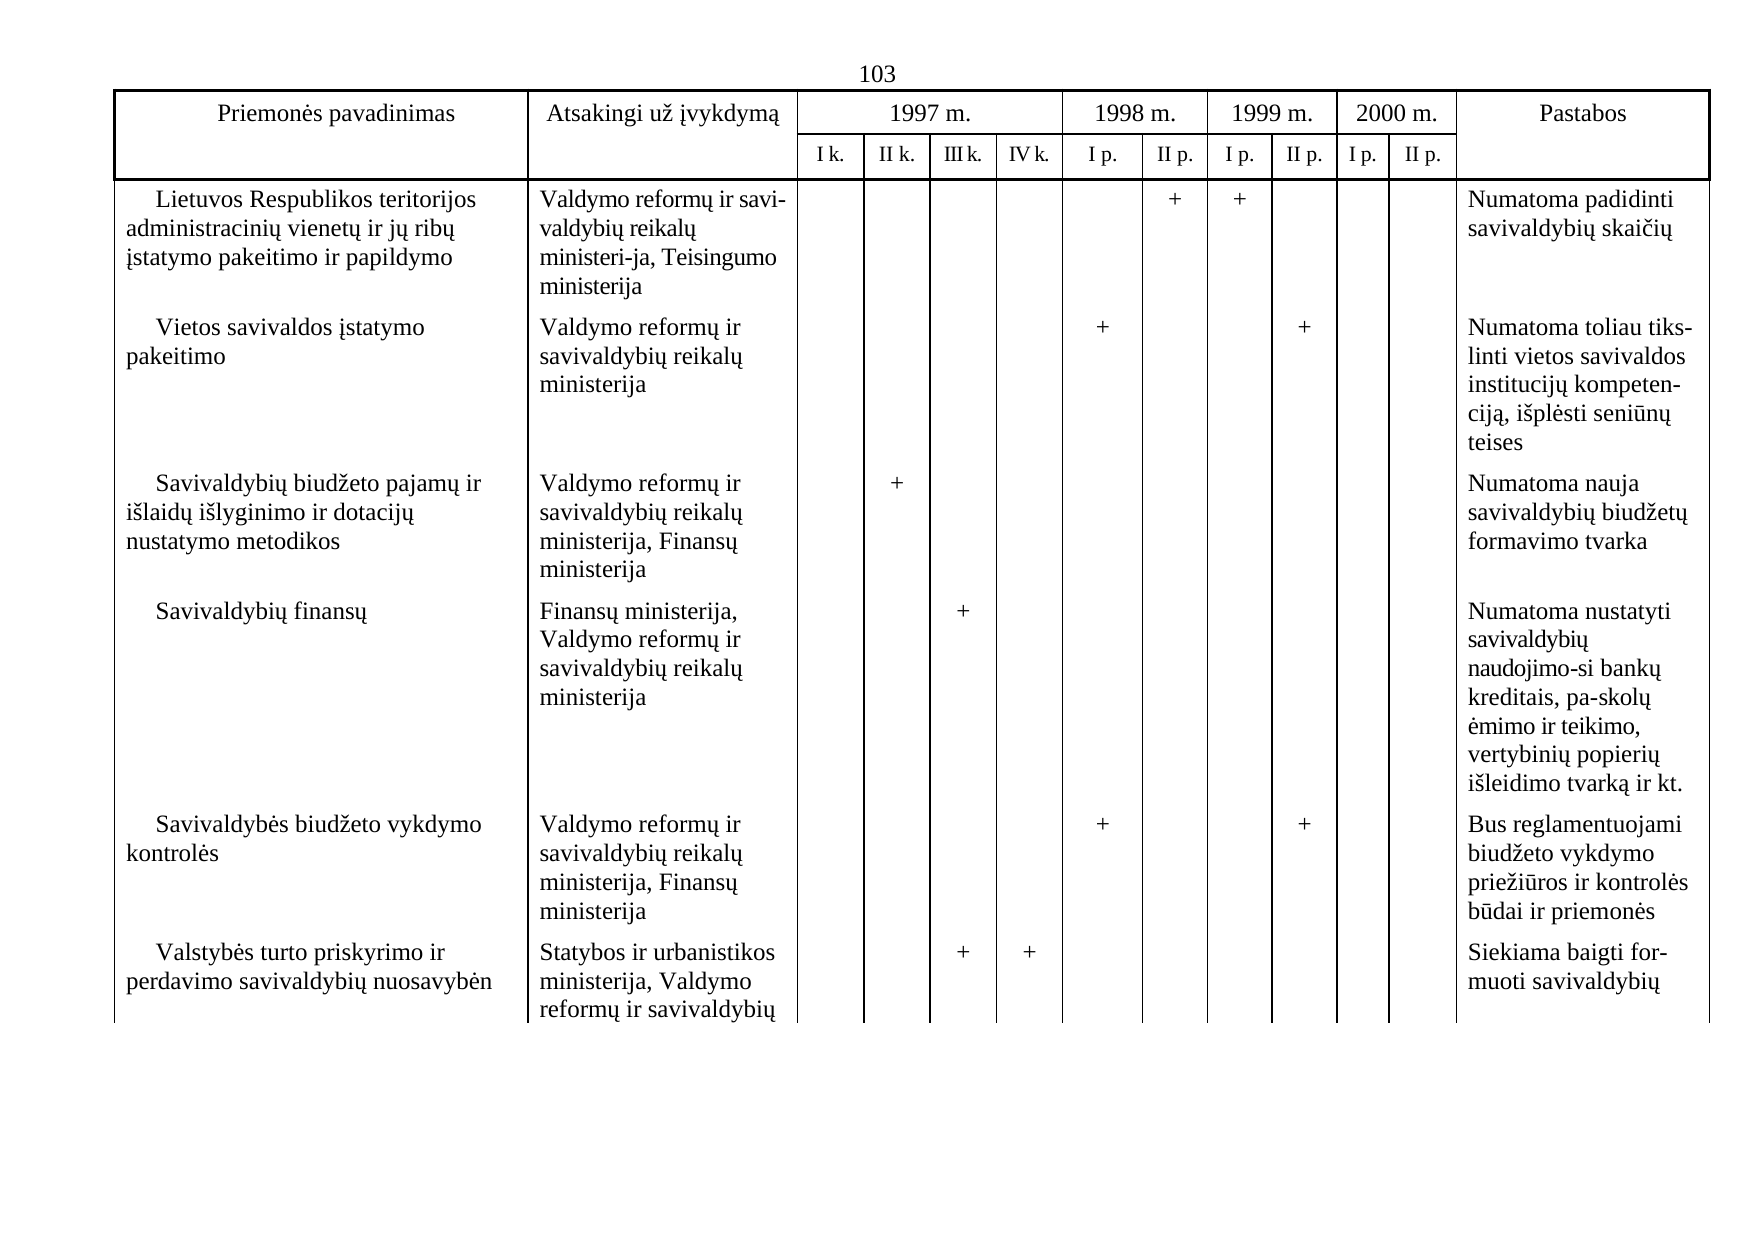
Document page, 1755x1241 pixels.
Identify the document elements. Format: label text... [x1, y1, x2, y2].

table_header 1997 m. [798, 92, 1062, 133]
table_header Atsakingi už įvykdymą [529, 92, 797, 133]
table_cell [1143, 590, 1207, 803]
table_cell [1063, 462, 1142, 589]
table_header Pastabos [1457, 92, 1708, 133]
table_cell + [997, 931, 1062, 1023]
table_cell [1338, 931, 1388, 1023]
table_cell [1390, 803, 1456, 931]
table_cell IV k. [997, 135, 1062, 178]
table_cell + [1273, 803, 1336, 931]
table_cell Statybos ir urbanistikos ministerija, Valdymo reformų ir savivaldybių [529, 931, 797, 1023]
table_cell [798, 462, 863, 589]
table_cell Valdymo reformų ir savi-valdybių reikalų ministeri-ja, Teisingumo ministerija [529, 181, 797, 306]
table_cell [997, 181, 1062, 306]
table_cell [931, 181, 996, 306]
table_cell [798, 181, 863, 306]
table_cell Numatoma nustatyti savivaldybių naudojimo-si bankų kreditais, pa-skolų ėmimo ir teikimo, vertybinių popierių išleidimo tvarką ir kt. [1457, 590, 1709, 803]
table_cell [1273, 931, 1336, 1023]
table_cell [116, 133, 527, 178]
table_cell [1390, 181, 1456, 306]
table_cell [1143, 803, 1207, 931]
table_cell II p. [1390, 135, 1456, 178]
table_cell [1390, 931, 1456, 1023]
table_cell [1063, 931, 1142, 1023]
table_cell [997, 306, 1062, 462]
table_cell III k. [931, 135, 996, 178]
table_cell I k. [798, 135, 863, 178]
table_cell [865, 181, 929, 306]
table_cell Savivaldybių biudžeto pajamų ir išlaidų išlyginimo ir dotacijų nustatymo metodikos [115, 462, 527, 589]
table_cell Numatoma padidinti savivaldybių skaičių [1457, 181, 1709, 306]
table_cell [1338, 590, 1388, 803]
table_cell [1273, 590, 1336, 803]
table_cell [1143, 462, 1207, 589]
table_cell [1390, 306, 1456, 462]
table_cell Vietos savivaldos įstatymo pakeitimo [115, 306, 527, 462]
table_cell Numatoma toliau tiks-linti vietos savivaldos institucijų kompeten-ciją, išplėsti seniūnų teises [1457, 306, 1709, 462]
table_cell [1338, 306, 1388, 462]
table_cell Savivaldybės biudžeto vykdymo kontrolės [115, 803, 527, 931]
table_cell [1063, 590, 1142, 803]
table_cell + [1063, 803, 1142, 931]
table_header 1999 m. [1208, 92, 1336, 133]
table_cell Lietuvos Respublikos teritorijos administracinių vienetų ir jų ribų įstatymo pakeitimo ir papildymo [115, 181, 527, 306]
table_cell [1208, 590, 1271, 803]
table_cell [798, 931, 863, 1023]
table_cell [1208, 462, 1271, 589]
table_cell + [931, 931, 996, 1023]
table_cell + [1273, 306, 1336, 462]
table_cell [997, 462, 1062, 589]
table_cell [1457, 133, 1708, 178]
table_cell [1390, 590, 1456, 803]
table_cell I p. [1338, 135, 1388, 178]
table_cell [1338, 181, 1388, 306]
table_cell [931, 306, 996, 462]
table_cell [529, 133, 797, 178]
table_cell [1338, 803, 1388, 931]
table_cell [865, 931, 929, 1023]
table_cell Numatoma nauja savivaldybių biudžetų formavimo tvarka [1457, 462, 1709, 589]
table_cell Valdymo reformų ir savivaldybių reikalų ministerija, Finansų ministerija [529, 462, 797, 589]
table_cell [1390, 462, 1456, 589]
table_cell [798, 306, 863, 462]
table_cell [1208, 306, 1271, 462]
table_cell + [1143, 181, 1207, 306]
table_cell [1208, 931, 1271, 1023]
table_cell [1143, 931, 1207, 1023]
table_cell Siekiama baigti for-muoti savivaldybių [1457, 931, 1709, 1023]
table_header 1998 m. [1063, 92, 1207, 133]
table_cell + [931, 590, 996, 803]
table_cell II p. [1273, 135, 1336, 178]
table_cell [1273, 181, 1336, 306]
table_cell I p. [1063, 135, 1142, 178]
table_cell [1338, 462, 1388, 589]
table_cell [798, 590, 863, 803]
table_cell I p. [1208, 135, 1271, 178]
table_cell Valstybės turto priskyrimo ir perdavimo savivaldybių nuosavybėn [115, 931, 527, 1023]
table_cell [1273, 462, 1336, 589]
table_cell [1143, 306, 1207, 462]
table_cell + [1063, 306, 1142, 462]
table_cell [931, 462, 996, 589]
table_cell [1063, 181, 1142, 306]
table_cell + [1208, 181, 1271, 306]
table_cell Savivaldybių finansų [115, 590, 527, 803]
table_cell II p. [1143, 135, 1207, 178]
table_cell Valdymo reformų ir savivaldybių reikalų ministerija, Finansų ministerija [529, 803, 797, 931]
table_cell [997, 803, 1062, 931]
table_cell + [865, 462, 929, 589]
table_cell II k. [865, 135, 929, 178]
table_header 2000 m. [1338, 92, 1456, 133]
table_cell Valdymo reformų ir savivaldybių reikalų ministerija [529, 306, 797, 462]
table_cell Bus reglamentuojami biudžeto vykdymo priežiūros ir kontrolės būdai ir priemonės [1457, 803, 1709, 931]
table_cell [931, 803, 996, 931]
table_cell [1208, 803, 1271, 931]
table_cell Finansų ministerija, Valdymo reformų ir savivaldybių reikalų ministerija [529, 590, 797, 803]
table_cell [997, 590, 1062, 803]
table_cell [865, 803, 929, 931]
table_cell [865, 590, 929, 803]
table_header Priemonės pavadinimas [116, 92, 527, 133]
table_cell [798, 803, 863, 931]
table_cell [865, 306, 929, 462]
